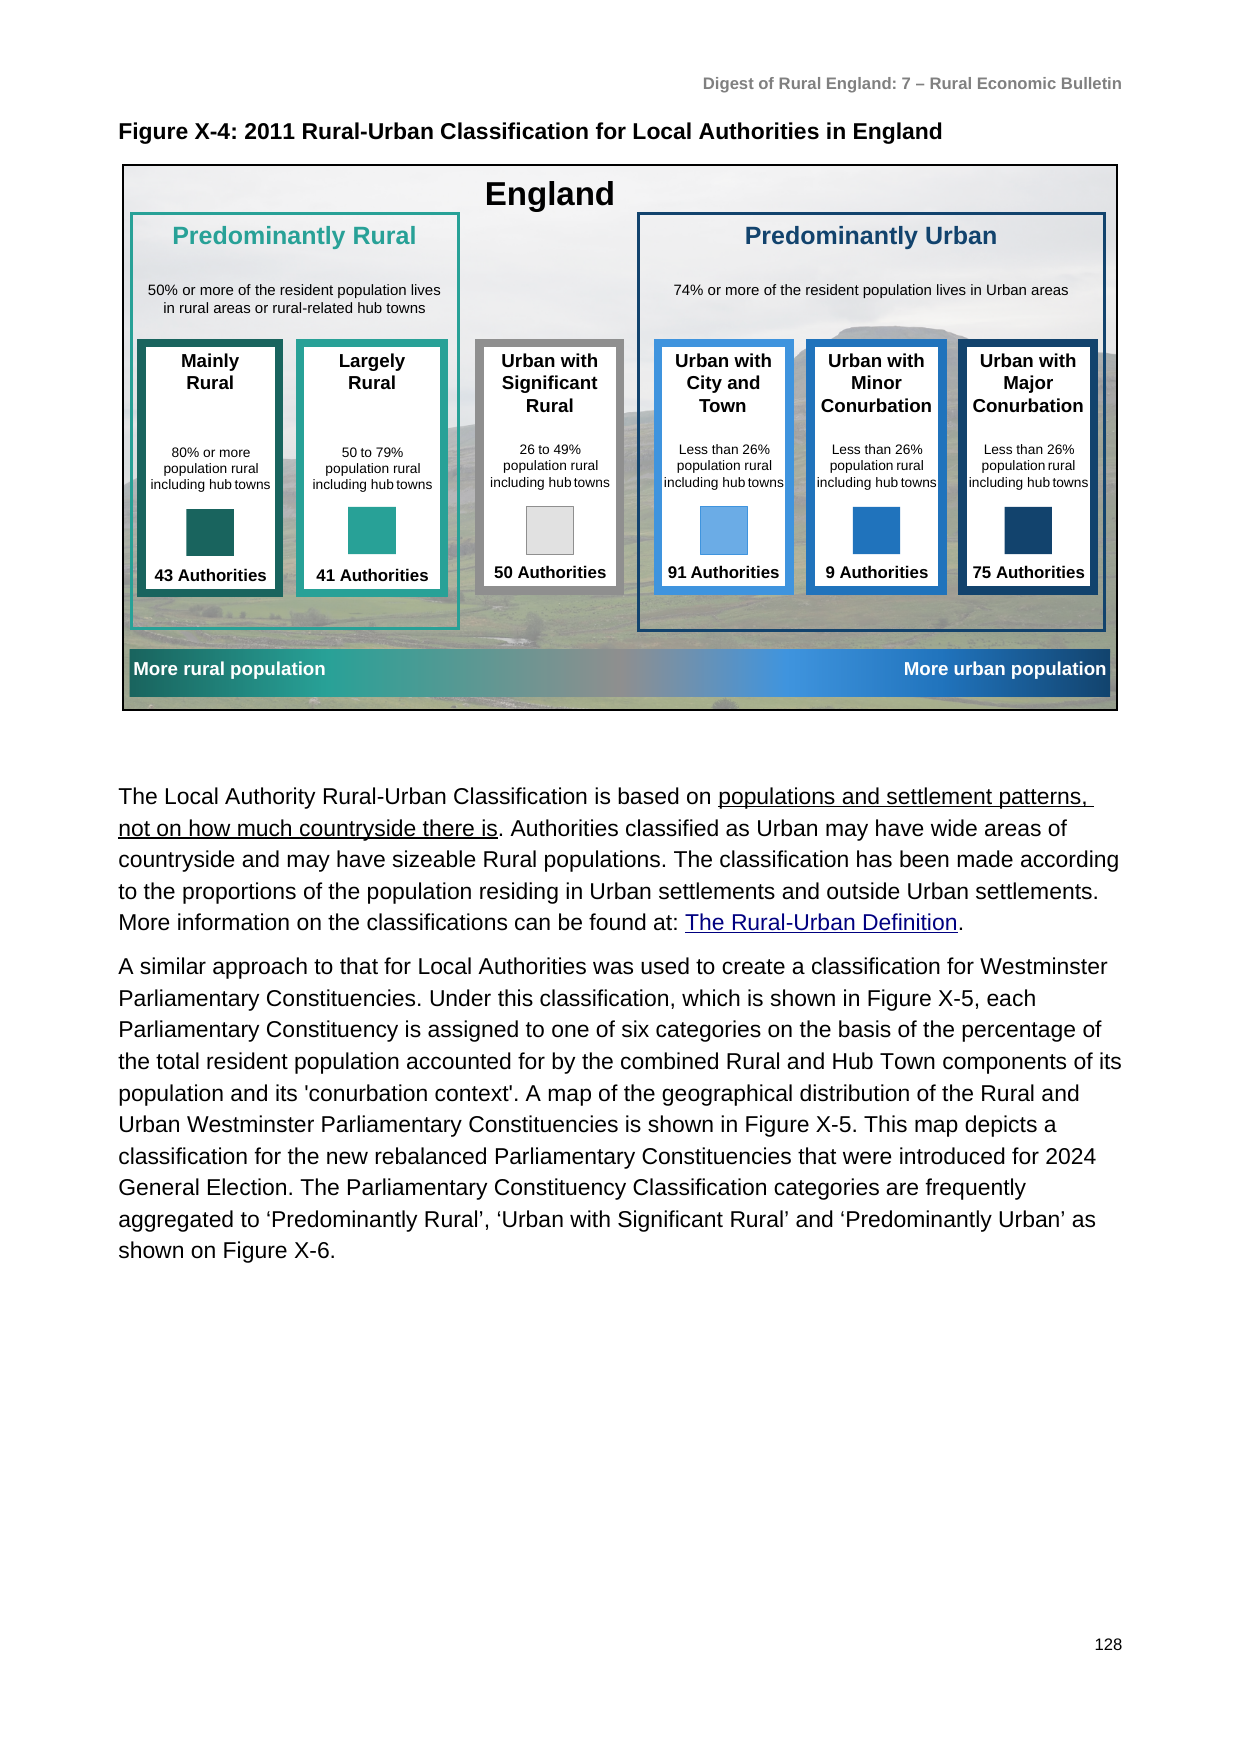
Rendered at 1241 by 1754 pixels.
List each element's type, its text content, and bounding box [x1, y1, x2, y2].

text The Local Authority Rural-Urban Classification is based on populations and settlement patterns, not on how much countryside there is. Authorities classified as Urban may have wide areas of countryside and may have sizeable Rural populations. The classification has been made according to the proportions of the population residing in Urban settlements and outside Urban settlements. More information on the classifications can be found at: The Rural-Urban Definition. [118, 783, 1122, 936]
text Figure X-4: 2011 Rural-Urban Classification for Local Authorities in England [118, 118, 1122, 144]
text A similar approach to that for Local Authorities was used to create a classification for Westminster Parliamentary Constituencies. Under this classification, which is shown in Figure X-5, each Parliamentary Constituency is assigned to one of six categories on the basis of the percentage of the total resident population accounted for by the combined Rural and Hub Town components of its population and its 'conurbation context'. A map of the geographical distribution of the Rural and Urban Westminster Parliamentary Constituencies is shown in Figure X-5. This map depicts a classification for the new rebalanced Parliamentary Constituencies that were introduced for 2024 General Election. The Parliamentary Constituency Classification categories are frequently aggregated to ‘Predominantly Rural’, ‘Urban with Significant Rural’ and ‘Predominantly Urban’ as shown on Figure X-6. [118, 953, 1122, 1264]
